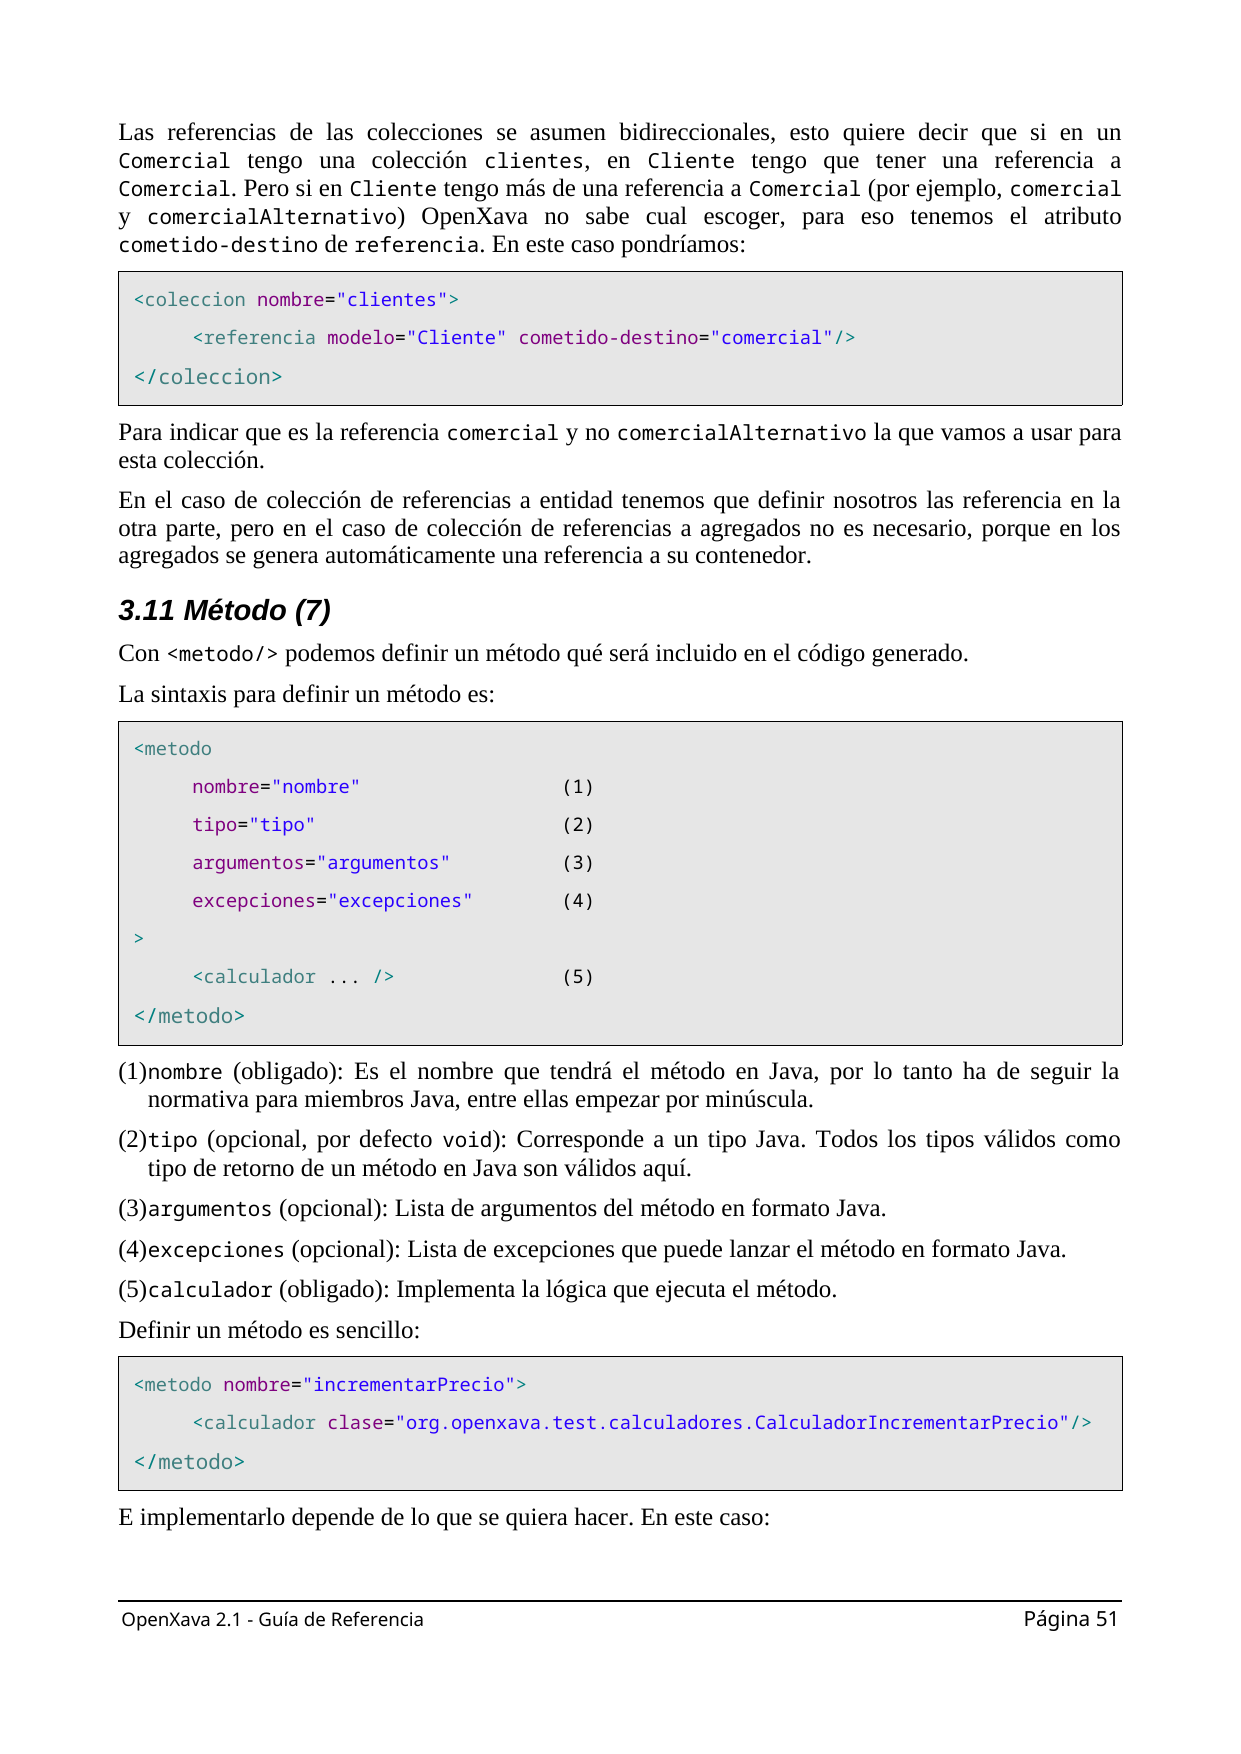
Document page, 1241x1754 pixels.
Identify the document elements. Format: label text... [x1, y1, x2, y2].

list calculador (obligado): Implementa la lógica que ejecuta el método. [118, 1276, 1122, 1304]
text </coleccion> [119, 347, 1122, 405]
text Las referencias de las colecciones se asumen bidireccionales, esto quiere decir que si en un Comercial tengo una colección clientes, en Cliente tengo que tener una referencia a Comercial. Pero si en Cliente tengo más de una referencia a Comercial (por ejemplo, comercial y comercialAlternativo) OpenXava no sabe cual escoger, para eso tenemos el atributo cometido-destino de referencia. En este caso pondríamos: [118, 118, 1122, 259]
list argumentos (opcional): Lista de argumentos del método en formato Java. [118, 1194, 1122, 1222]
list excepciones (opcional): Lista de excepciones que puede lanzar el método en formato Java. [118, 1235, 1122, 1263]
text En el caso de colección de referencias a entidad tenemos que definir nosotros las referencia en la otra parte, pero en el caso de colección de referencias a agregados no es necesario, porque en los agregados se genera automáticamente una referencia a su contenedor. [118, 486, 1122, 569]
list nombre (obligado): Es el nombre que tendrá el método en Java, por lo tanto ha de seguir la normativa para miembros Java, entre ellas empezar por minúscula. [118, 1057, 1122, 1113]
text </metodo> [119, 1432, 1122, 1490]
text excepciones="excepciones" (4) [119, 873, 1122, 911]
text </metodo> [119, 987, 1122, 1045]
text > [119, 911, 1122, 949]
text <calculador ... /> (5) [119, 949, 1122, 987]
text <metodo nombre="incrementarPrecio"> [119, 1357, 1122, 1394]
text <metodo [119, 722, 1122, 758]
text Definir un método es sencillo: [118, 1316, 1122, 1344]
text argumentos="argumentos" (3) [119, 834, 1122, 873]
text <referencia modelo="Cliente" cometido-destino="comercial"/> [119, 309, 1122, 347]
list tipo (opcional, por defecto void): Corresponde a un tipo Java. Todos los tipos válidos como tipo de retorno de un método en Java son válidos aquí. [118, 1126, 1122, 1182]
text nombre="nombre" (1) [119, 758, 1122, 797]
text <coleccion nombre="clientes"> [119, 272, 1122, 309]
text <calculador clase="org.openxava.test.calculadores.CalculadorIncrementarPrecio"/> [119, 1394, 1122, 1432]
text La sintaxis para definir un método es: [118, 680, 1122, 708]
text E implementarlo depende de lo que se quiera hacer. En este caso: [118, 1503, 1122, 1531]
subtitle Método (7) [118, 594, 1122, 627]
text tipo="tipo" (2) [119, 797, 1122, 834]
text Para indicar que es la referencia comercial y no comercialAlternativo la que vamos a usar para esta colección. [118, 418, 1122, 474]
text Con <metodo/> podemos definir un método qué será incluido en el código generado. [118, 639, 1122, 668]
